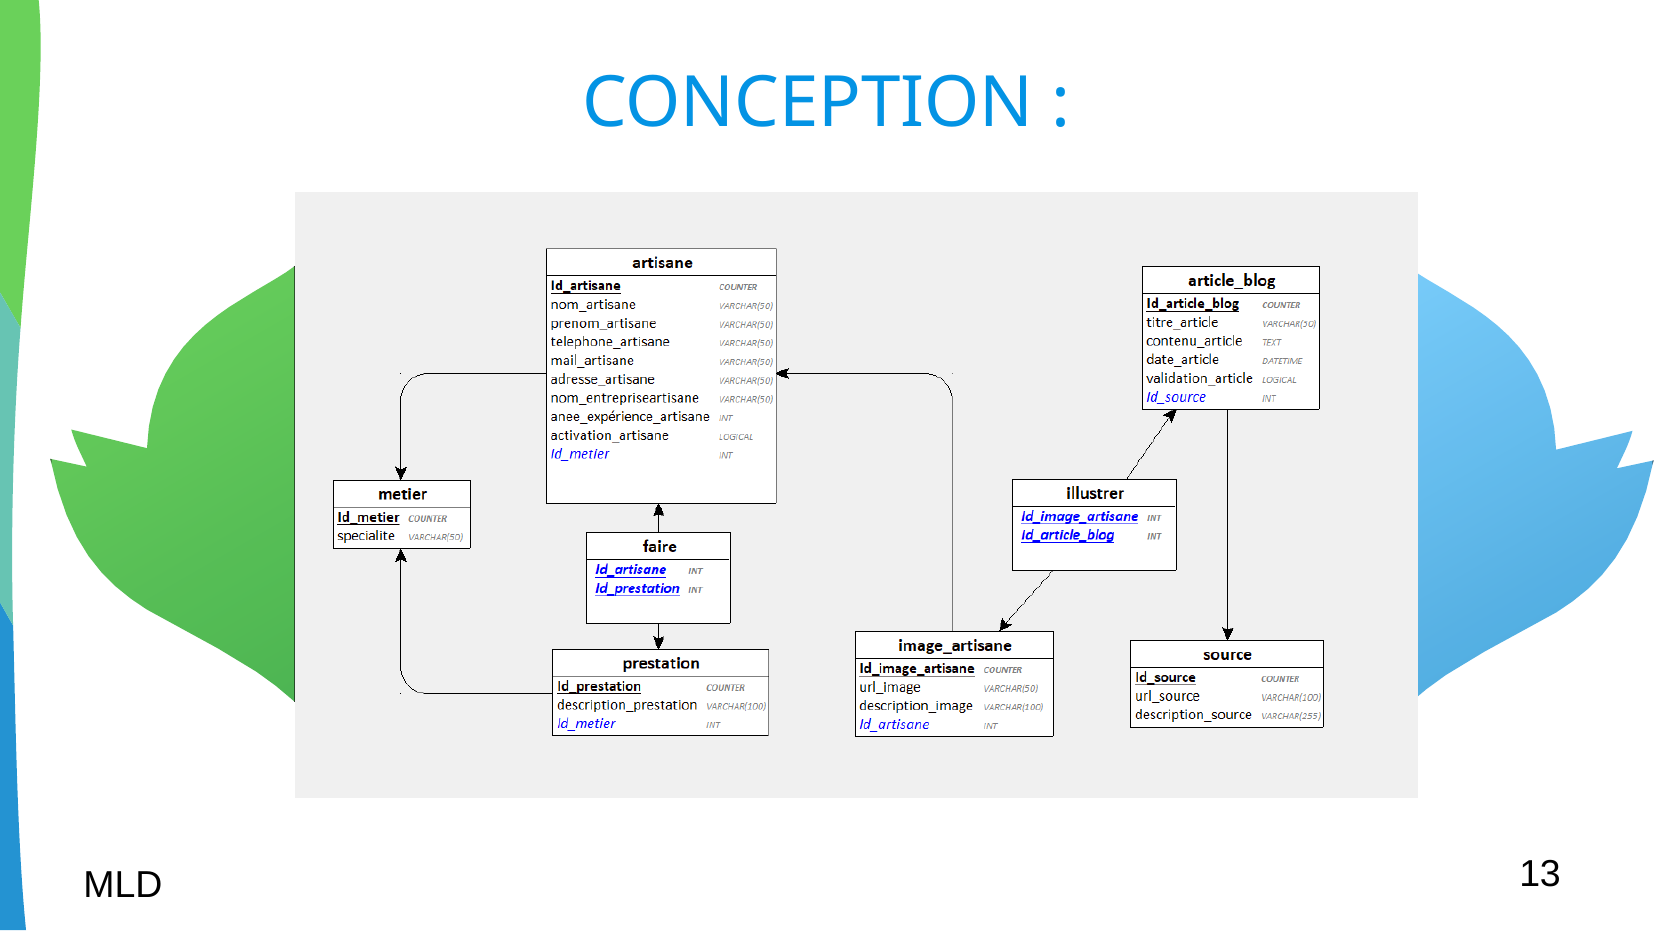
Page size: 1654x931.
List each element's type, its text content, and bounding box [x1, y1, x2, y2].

text_box CONCEPTION : [0, 47, 1654, 148]
text_box MLD [68, 856, 178, 914]
picture [295, 192, 1418, 798]
text_box [1418, 273, 1654, 696]
text_box [50, 265, 295, 702]
text_box [1504, 845, 1654, 916]
